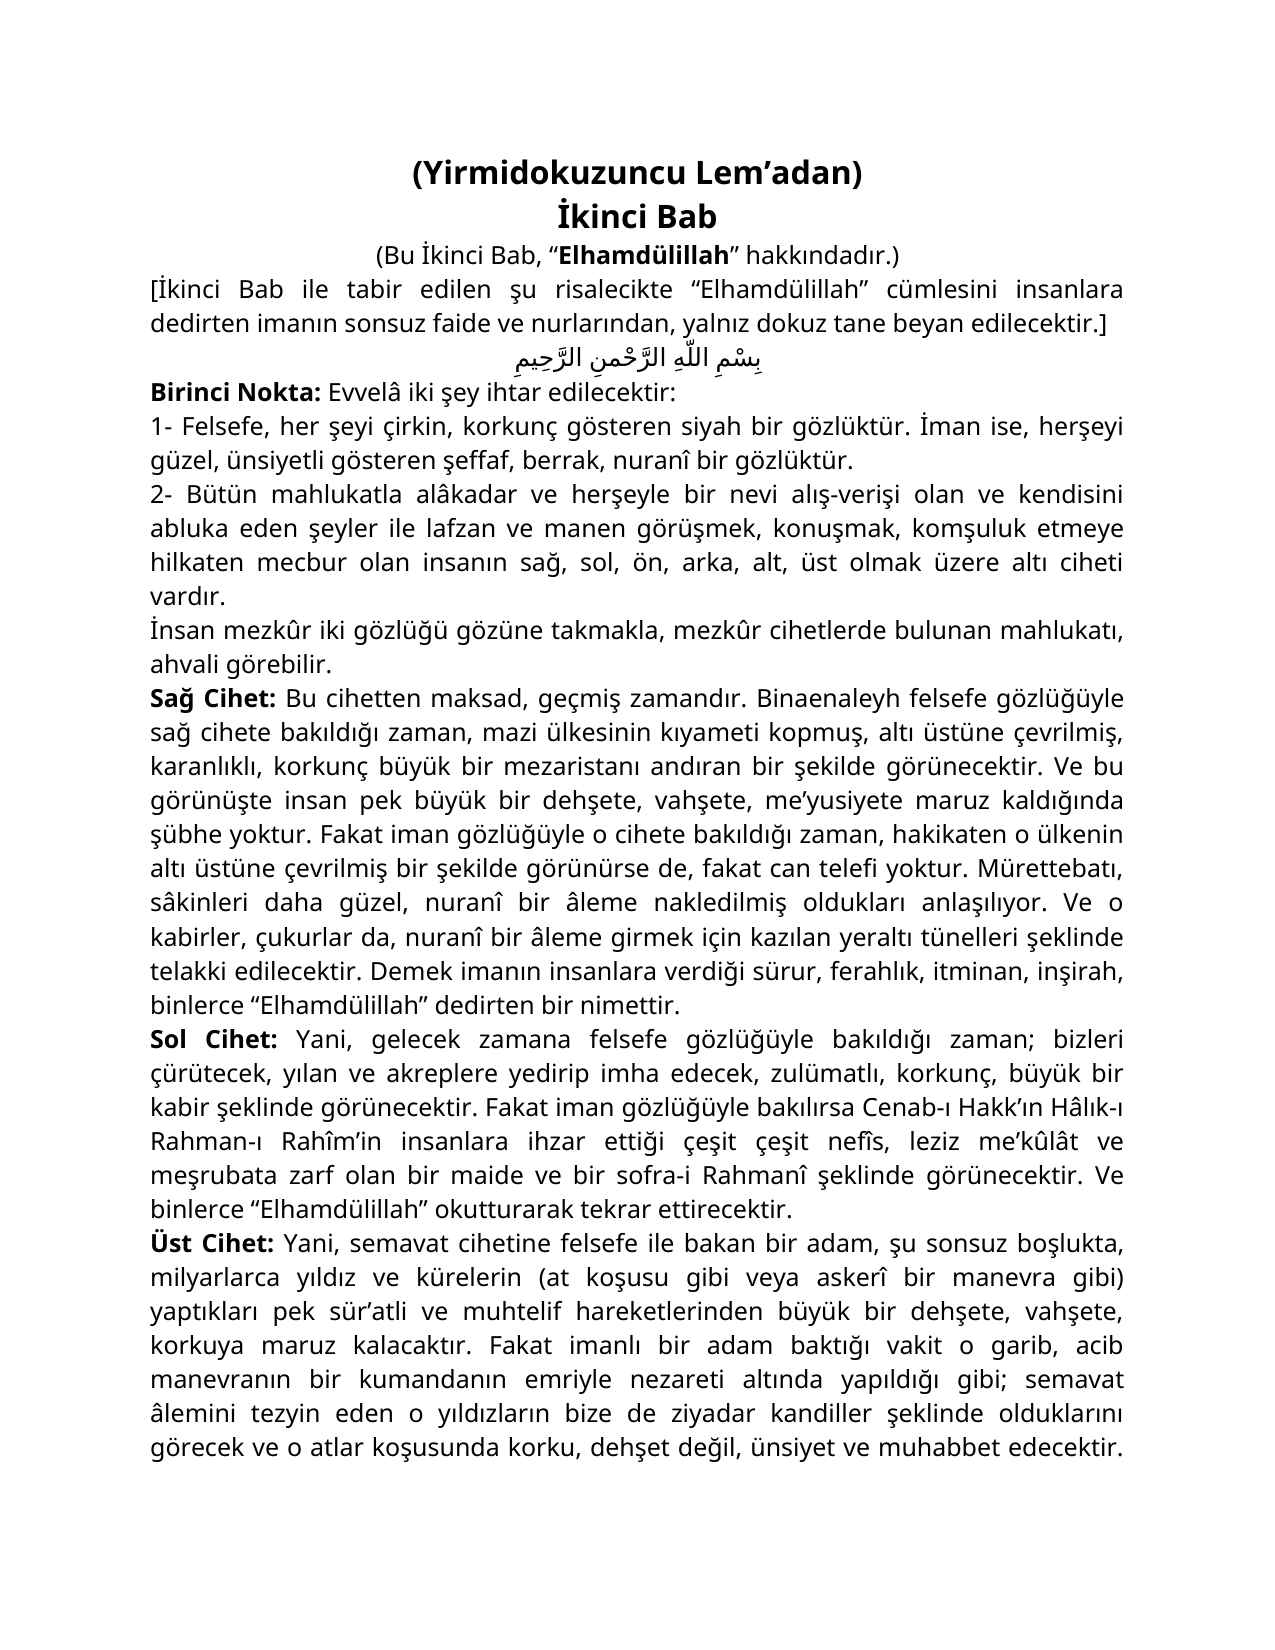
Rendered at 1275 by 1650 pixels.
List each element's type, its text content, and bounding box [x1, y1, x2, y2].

text 1- Felsefe, her şeyi çirkin, korkunç gösteren siyah bir gözlüktür. İman ise, herşeyi güzel, ünsiyetli gösteren şeffaf, berrak, nuranî bir gözlüktür. [150, 408, 1125, 476]
text بِسْمِ اللّهِ الرَّحْمنِ الرَّحِيمِ [150, 340, 1125, 374]
text [İkinci Bab ile tabir edilen şu risalecikte “Elhamdülillah” cümlesini insanlara dedirten imanın sonsuz faide ve nurlarından, yalnız dokuz tane beyan edilecektir.] [150, 272, 1125, 340]
text Birinci Nokta: Evvelâ iki şey ihtar edilecektir: [150, 374, 1125, 408]
subtitle (Yirmidokuzuncu Lem’adan) İkinci Bab [150, 150, 1125, 238]
text Sol Cihet: Yani, gelecek zamana felsefe gözlüğüyle bakıldığı zaman; bizleri çürütecek, yılan ve akreplere yedirip imha edecek, zulümatlı, korkunç, büyük bir kabir şeklinde görünecektir. Fakat iman gözlüğüyle bakılırsa Cenab-ı Hakk’ın Hâlık-ı Rahman-ı Rahîm’in insanlara ihzar ettiği çeşit çeşit nefîs, leziz me’kûlât ve meşrubata zarf olan bir maide ve bir sofra-i Rahmanî şeklinde görünecektir. Ve binlerce “Elhamdülillah” okutturarak tekrar ettirecektir. [150, 1021, 1125, 1226]
text İnsan mezkûr iki gözlüğü gözüne takmakla, mezkûr cihetlerde bulunan mahlukatı, ahvali görebilir. [150, 613, 1125, 681]
text Üst Cihet: Yani, semavat cihetine felsefe ile bakan bir adam, şu sonsuz boşlukta, milyarlarca yıldız ve kürelerin (at koşusu gibi veya askerî bir manevra gibi) yaptıkları pek sür’atli ve muhtelif hareketlerinden büyük bir dehşete, vahşete, korkuya maruz kalacaktır. Fakat imanlı bir adam baktığı vakit o garib, acib manevranın bir kumandanın emriyle nezareti altında yapıldığı gibi; semavat âlemini tezyin eden o yıldızların bize de ziyadar kandiller şeklinde olduklarını görecek ve o atlar koşusunda korku, dehşet değil, ünsiyet ve muhabbet edecektir. [150, 1226, 1125, 1464]
text (Bu İkinci Bab, “Elhamdülillah” hakkındadır.) [150, 238, 1125, 272]
text 2- Bütün mahlukatla alâkadar ve herşeyle bir nevi alış-verişi olan ve kendisini abluka eden şeyler ile lafzan ve manen görüşmek, konuşmak, komşuluk etmeye hilkaten mecbur olan insanın sağ, sol, ön, arka, alt, üst olmak üzere altı ciheti vardır. [150, 476, 1125, 613]
text Sağ Cihet: Bu cihetten maksad, geçmiş zamandır. Binaenaleyh felsefe gözlüğüyle sağ cihete bakıldığı zaman, mazi ülkesinin kıyameti kopmuş, altı üstüne çevrilmiş, karanlıklı, korkunç büyük bir mezaristanı andıran bir şekilde görünecektir. Ve bu görünüşte insan pek büyük bir dehşete, vahşete, me’yusiyete maruz kaldığında şübhe yoktur. Fakat iman gözlüğüyle o cihete bakıldığı zaman, hakikaten o ülkenin altı üstüne çevrilmiş bir şekilde görünürse de, fakat can telefi yoktur. Mürettebatı, sâkinleri daha güzel, nuranî bir âleme nakledilmiş oldukları anlaşılıyor. Ve o kabirler, çukurlar da, nuranî bir âleme girmek için kazılan yeraltı tünelleri şeklinde telakki edilecektir. Demek imanın insanlara verdiği sürur, ferahlık, itminan, inşirah, binlerce “Elhamdülillah” dedirten bir nimettir. [150, 681, 1125, 1021]
